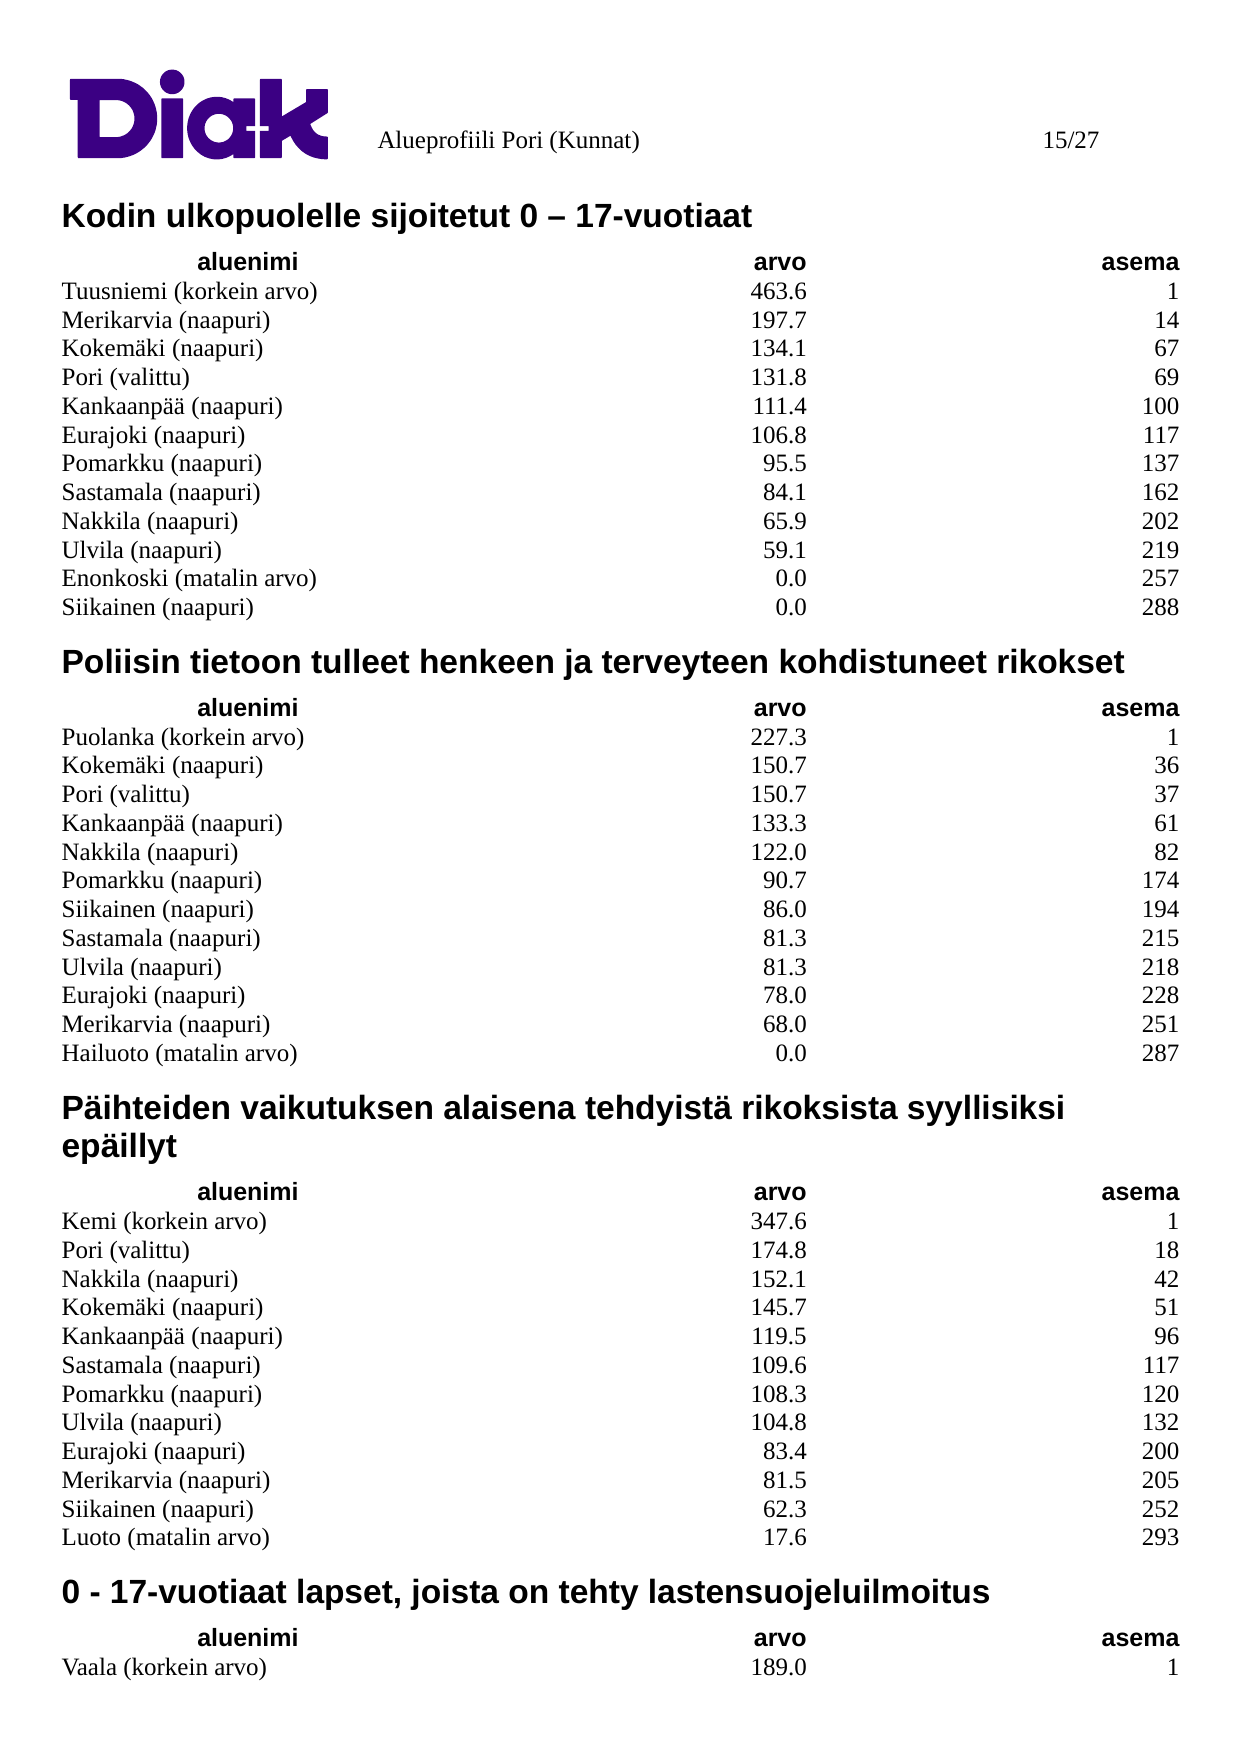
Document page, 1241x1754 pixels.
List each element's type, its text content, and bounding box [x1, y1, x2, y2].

table_cell 137 [806, 449, 1179, 477]
table_header asema [806, 693, 1179, 722]
table_cell 288 [806, 592, 1179, 621]
table_cell 194 [806, 894, 1179, 923]
table_cell 84.1 [434, 477, 806, 506]
table_cell 36 [806, 751, 1179, 779]
table_cell 81.3 [434, 923, 806, 952]
table_cell Eurajoki (naapuri) [61, 1436, 434, 1465]
table_cell 1 [806, 1206, 1179, 1235]
table_cell Tuusniemi (korkein arvo) [61, 276, 434, 305]
table_cell 132 [806, 1408, 1179, 1436]
table_cell 65.9 [434, 506, 806, 535]
table_cell 62.3 [434, 1494, 806, 1522]
table_cell 81.5 [434, 1465, 806, 1494]
table_cell Kankaanpää (naapuri) [61, 808, 434, 837]
table_cell 61 [806, 808, 1179, 837]
table_cell Vaala (korkein arvo) [61, 1652, 434, 1681]
table_cell 174 [806, 866, 1179, 894]
table_cell Pori (valittu) [61, 1235, 434, 1264]
table_cell Sastamala (naapuri) [61, 477, 434, 506]
table_cell Siikainen (naapuri) [61, 894, 434, 923]
table_cell 252 [806, 1494, 1179, 1522]
table_cell 131.8 [434, 362, 806, 391]
table_cell Nakkila (naapuri) [61, 1264, 434, 1292]
table_cell 152.1 [434, 1264, 806, 1292]
table_cell 18 [806, 1235, 1179, 1264]
table_cell Pori (valittu) [61, 779, 434, 808]
table_cell 68.0 [434, 1009, 806, 1038]
table_cell 111.4 [434, 391, 806, 420]
table_cell Nakkila (naapuri) [61, 506, 434, 535]
table_cell 0.0 [434, 564, 806, 592]
table_cell Sastamala (naapuri) [61, 1350, 434, 1379]
table_cell 59.1 [434, 535, 806, 563]
subtitle Päihteiden vaikutuksen alaisena tehdyistä rikoksista syyllisiksi epäillyt [61, 1088, 1179, 1165]
table_cell 227.3 [434, 722, 806, 751]
table_cell 134.1 [434, 334, 806, 362]
table_cell 78.0 [434, 981, 806, 1009]
table_cell 0.0 [434, 592, 806, 621]
table_cell 42 [806, 1264, 1179, 1292]
table_cell Pomarkku (naapuri) [61, 1379, 434, 1407]
table_cell 69 [806, 362, 1179, 391]
table_cell Puolanka (korkein arvo) [61, 722, 434, 751]
table_cell 251 [806, 1009, 1179, 1038]
table_cell 108.3 [434, 1379, 806, 1407]
table_cell 117 [806, 1350, 1179, 1379]
table_cell Merikarvia (naapuri) [61, 1465, 434, 1494]
table_cell Pomarkku (naapuri) [61, 449, 434, 477]
table_header aluenimi [61, 1178, 434, 1206]
table_cell 347.6 [434, 1206, 806, 1235]
table_header aluenimi [61, 247, 434, 276]
table_cell 197.7 [434, 305, 806, 333]
table_header aluenimi [61, 693, 434, 722]
table_cell Kokemäki (naapuri) [61, 334, 434, 362]
table_cell 14 [806, 305, 1179, 333]
table_cell 95.5 [434, 449, 806, 477]
table_cell 215 [806, 923, 1179, 952]
table_cell Kokemäki (naapuri) [61, 1293, 434, 1321]
table_header asema [806, 1178, 1179, 1206]
table_cell 109.6 [434, 1350, 806, 1379]
table_cell Eurajoki (naapuri) [61, 420, 434, 448]
table_cell 200 [806, 1436, 1179, 1465]
table_cell 257 [806, 564, 1179, 592]
table_header arvo [434, 1178, 806, 1206]
table_cell Luoto (matalin arvo) [61, 1523, 434, 1551]
table_cell 90.7 [434, 866, 806, 894]
table_cell Pomarkku (naapuri) [61, 866, 434, 894]
table_cell 219 [806, 535, 1179, 563]
table_cell Siikainen (naapuri) [61, 1494, 434, 1522]
table_cell 82 [806, 837, 1179, 866]
table_cell 86.0 [434, 894, 806, 923]
table_cell 1 [806, 722, 1179, 751]
table_cell 205 [806, 1465, 1179, 1494]
table_header asema [806, 247, 1179, 276]
table_cell 67 [806, 334, 1179, 362]
table_cell Kankaanpää (naapuri) [61, 1321, 434, 1350]
table_cell 106.8 [434, 420, 806, 448]
table_cell Pori (valittu) [61, 362, 434, 391]
table_cell 162 [806, 477, 1179, 506]
table_cell 119.5 [434, 1321, 806, 1350]
table_cell 228 [806, 981, 1179, 1009]
table_cell 17.6 [434, 1523, 806, 1551]
table_cell Merikarvia (naapuri) [61, 1009, 434, 1038]
table_cell 218 [806, 952, 1179, 981]
table_cell Kokemäki (naapuri) [61, 751, 434, 779]
table_cell Merikarvia (naapuri) [61, 305, 434, 333]
table_cell 37 [806, 779, 1179, 808]
table_cell 287 [806, 1038, 1179, 1067]
table_cell 202 [806, 506, 1179, 535]
table_cell Nakkila (naapuri) [61, 837, 434, 866]
table_header aluenimi [61, 1623, 434, 1652]
table_cell Siikainen (naapuri) [61, 592, 434, 621]
table_cell 51 [806, 1293, 1179, 1321]
table_cell 120 [806, 1379, 1179, 1407]
table_cell 122.0 [434, 837, 806, 866]
subtitle 0 - 17-vuotiaat lapset, joista on tehty lastensuojeluilmoitus [61, 1572, 1179, 1611]
table_cell 104.8 [434, 1408, 806, 1436]
table_cell 150.7 [434, 751, 806, 779]
table_cell 0.0 [434, 1038, 806, 1067]
table_cell 81.3 [434, 952, 806, 981]
table_cell Kankaanpää (naapuri) [61, 391, 434, 420]
table_cell 174.8 [434, 1235, 806, 1264]
table_cell 133.3 [434, 808, 806, 837]
table_cell Enonkoski (matalin arvo) [61, 564, 434, 592]
table_cell 117 [806, 420, 1179, 448]
table_cell 189.0 [434, 1652, 806, 1681]
table_cell 1 [806, 276, 1179, 305]
table_header arvo [434, 1623, 806, 1652]
table_cell Hailuoto (matalin arvo) [61, 1038, 434, 1067]
table_cell 150.7 [434, 779, 806, 808]
table_cell Ulvila (naapuri) [61, 1408, 434, 1436]
table_cell 1 [806, 1652, 1179, 1681]
table_cell Ulvila (naapuri) [61, 952, 434, 981]
subtitle Poliisin tietoon tulleet henkeen ja terveyteen kohdistuneet rikokset [61, 642, 1179, 681]
table_cell Kemi (korkein arvo) [61, 1206, 434, 1235]
table_cell Sastamala (naapuri) [61, 923, 434, 952]
table_cell 293 [806, 1523, 1179, 1551]
table_cell 145.7 [434, 1293, 806, 1321]
table_header arvo [434, 693, 806, 722]
table_cell Ulvila (naapuri) [61, 535, 434, 563]
table_cell 83.4 [434, 1436, 806, 1465]
table_cell Eurajoki (naapuri) [61, 981, 434, 1009]
table_header asema [806, 1623, 1179, 1652]
table_header arvo [434, 247, 806, 276]
table_cell 100 [806, 391, 1179, 420]
table_cell 96 [806, 1321, 1179, 1350]
subtitle Kodin ulkopuolelle sijoitetut 0 – 17-vuotiaat [61, 196, 1179, 235]
table_cell 463.6 [434, 276, 806, 305]
